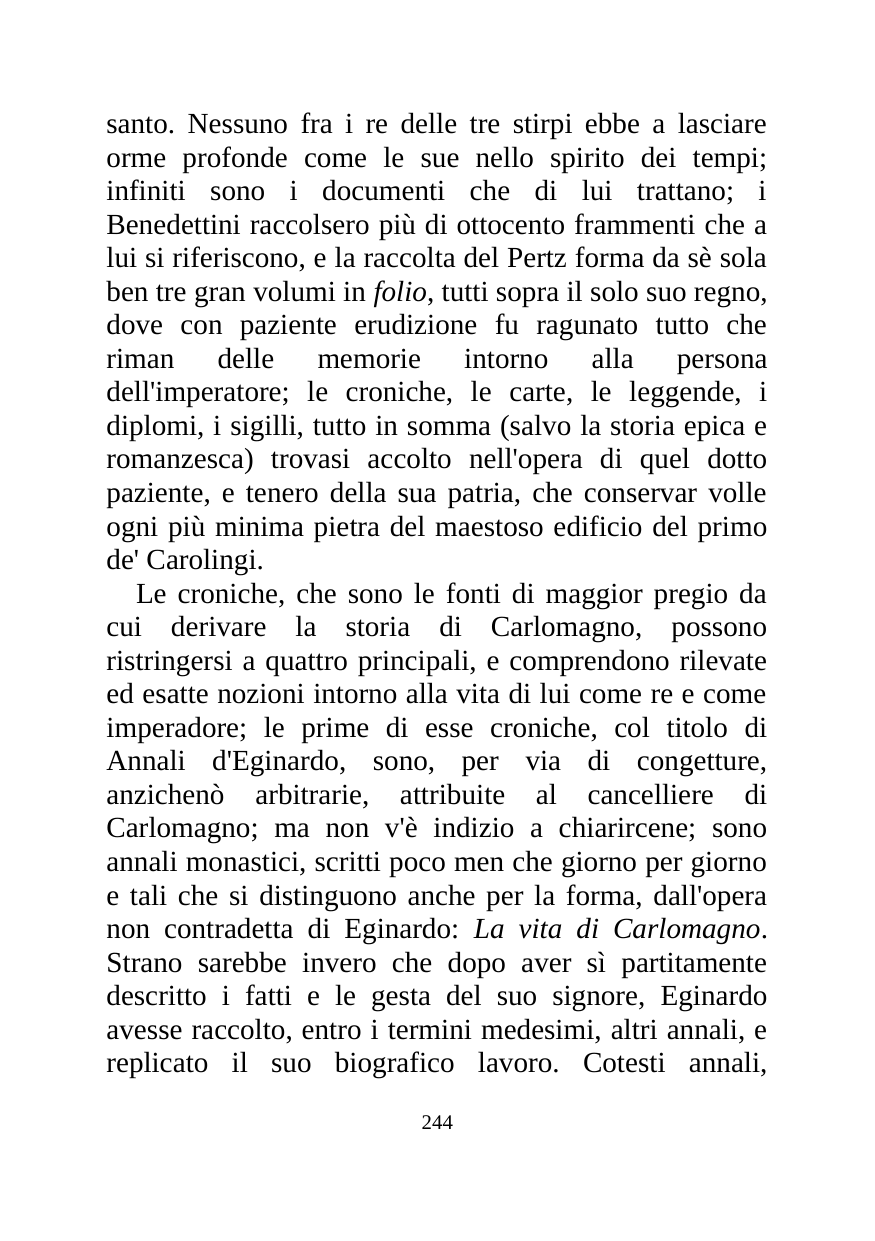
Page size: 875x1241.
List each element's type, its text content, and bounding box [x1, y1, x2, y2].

text Le croniche, che sono le fonti di maggior pregio da cui derivare la storia di Carlomagno, possono ristringersi a quattro principali, e comprendono rilevate ed esatte nozioni intorno alla vita di lui come re e come imperadore; le prime di esse croniche, col titolo di Annali d'Eginardo, sono, per via di congetture, anzichenò arbitrarie, attribuite al cancelliere di Carlomagno; ma non v'è indizio a chiarircene; sono annali monastici, scritti poco men che giorno per giorno e tali che si distinguono anche per la forma, dall'opera non contradetta di Eginardo: La vita di Carlomagno. Strano sarebbe invero che dopo aver sì partitamente descritto i fatti e le gesta del suo signore, Eginardo avesse raccolto, entro i termini medesimi, altri annali, e replicato il suo biografico lavoro. Cotesti annali, [106, 576, 768, 1079]
text santo. Nessuno fra i re delle tre stirpi ebbe a lasciare orme profonde come le sue nello spirito dei tempi; infiniti sono i documenti che di lui trattano; i Benedettini raccolsero più di ottocento frammenti che a lui si riferiscono, e la raccolta del Pertz forma da sè sola ben tre gran volumi in folio, tutti sopra il solo suo regno, dove con paziente erudizione fu ragunato tutto che riman delle memorie intorno alla persona dell'imperatore; le croniche, le carte, le leggende, i diplomi, i sigilli, tutto in somma (salvo la storia epica e romanzesca) trovasi accolto nell'opera di quel dotto paziente, e tenero della sua patria, che conservar volle ogni più minima pietra del maestoso edificio del primo de' Carolingi. [106, 106, 768, 576]
